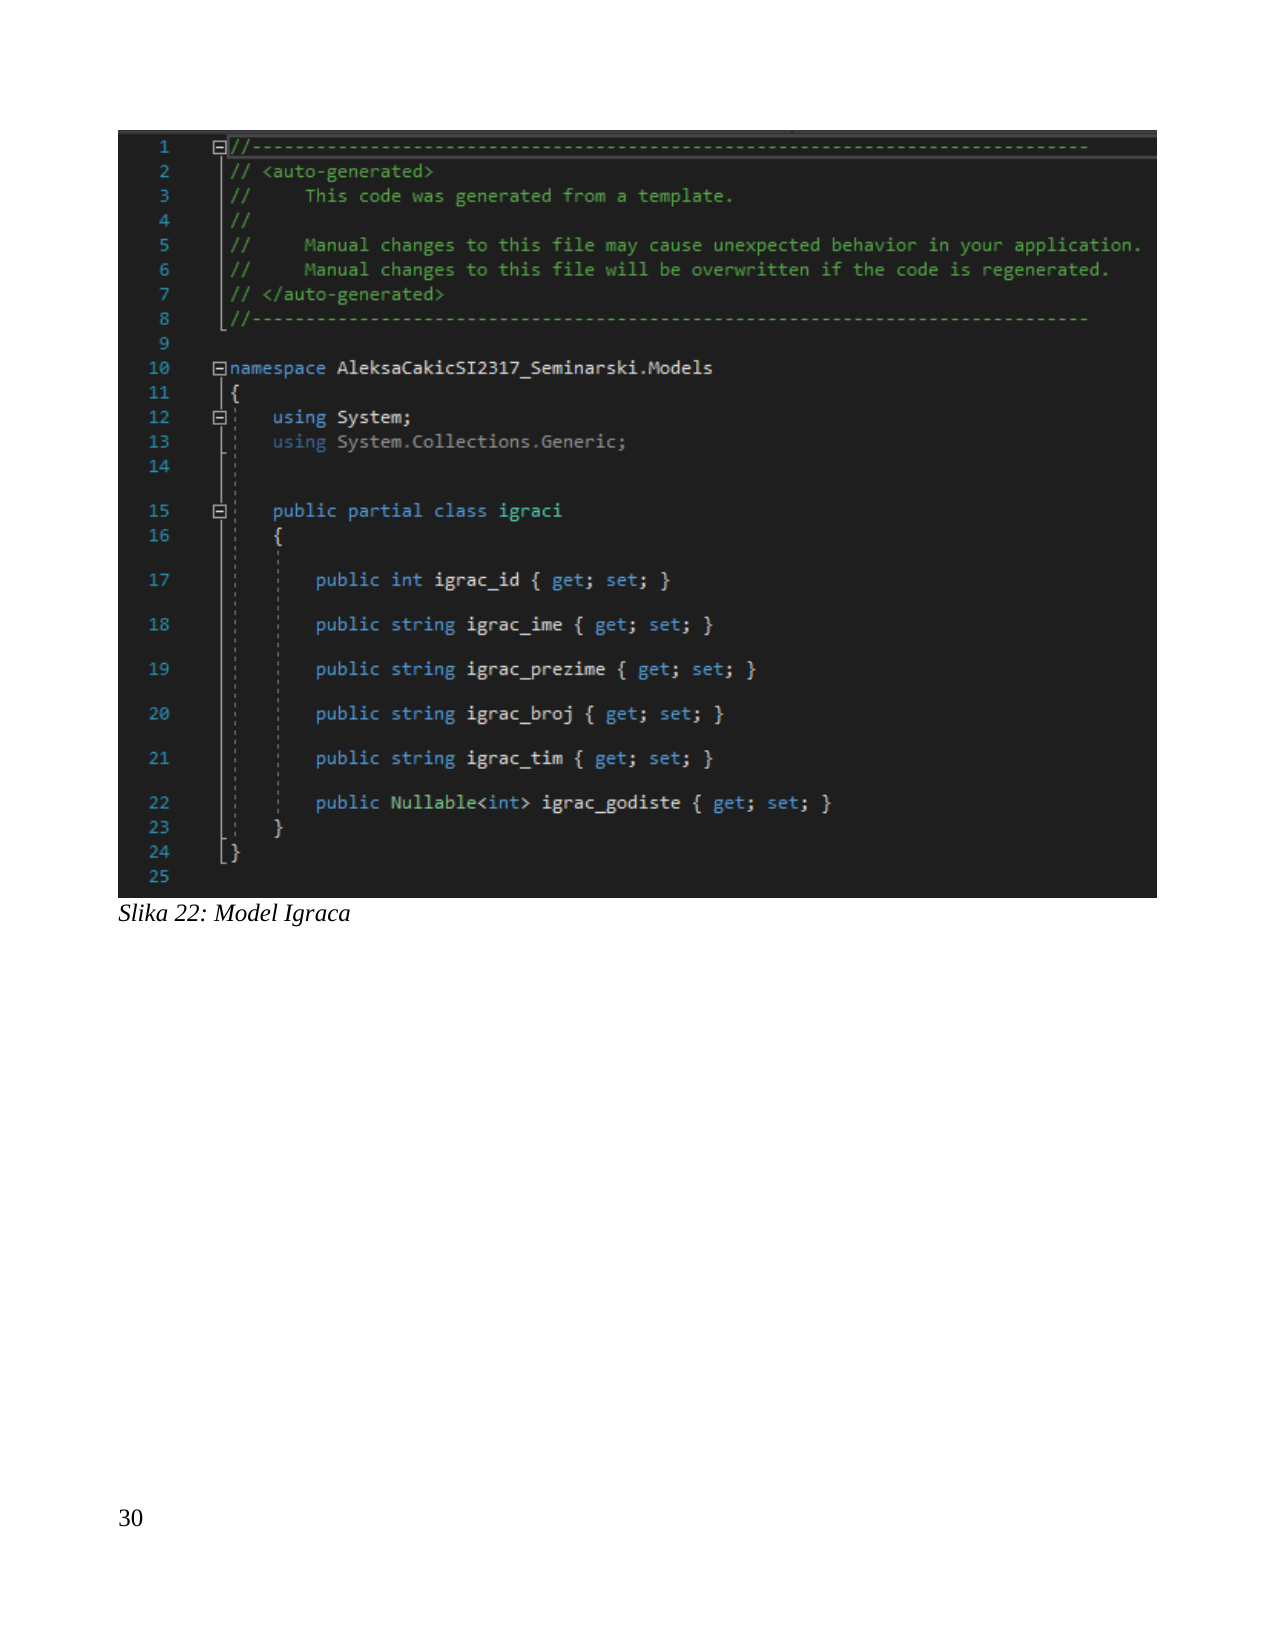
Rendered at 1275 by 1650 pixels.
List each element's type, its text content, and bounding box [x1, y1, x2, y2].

picture [118, 130, 1157, 898]
text Slika 22: Model Igraca [118, 898, 1157, 927]
